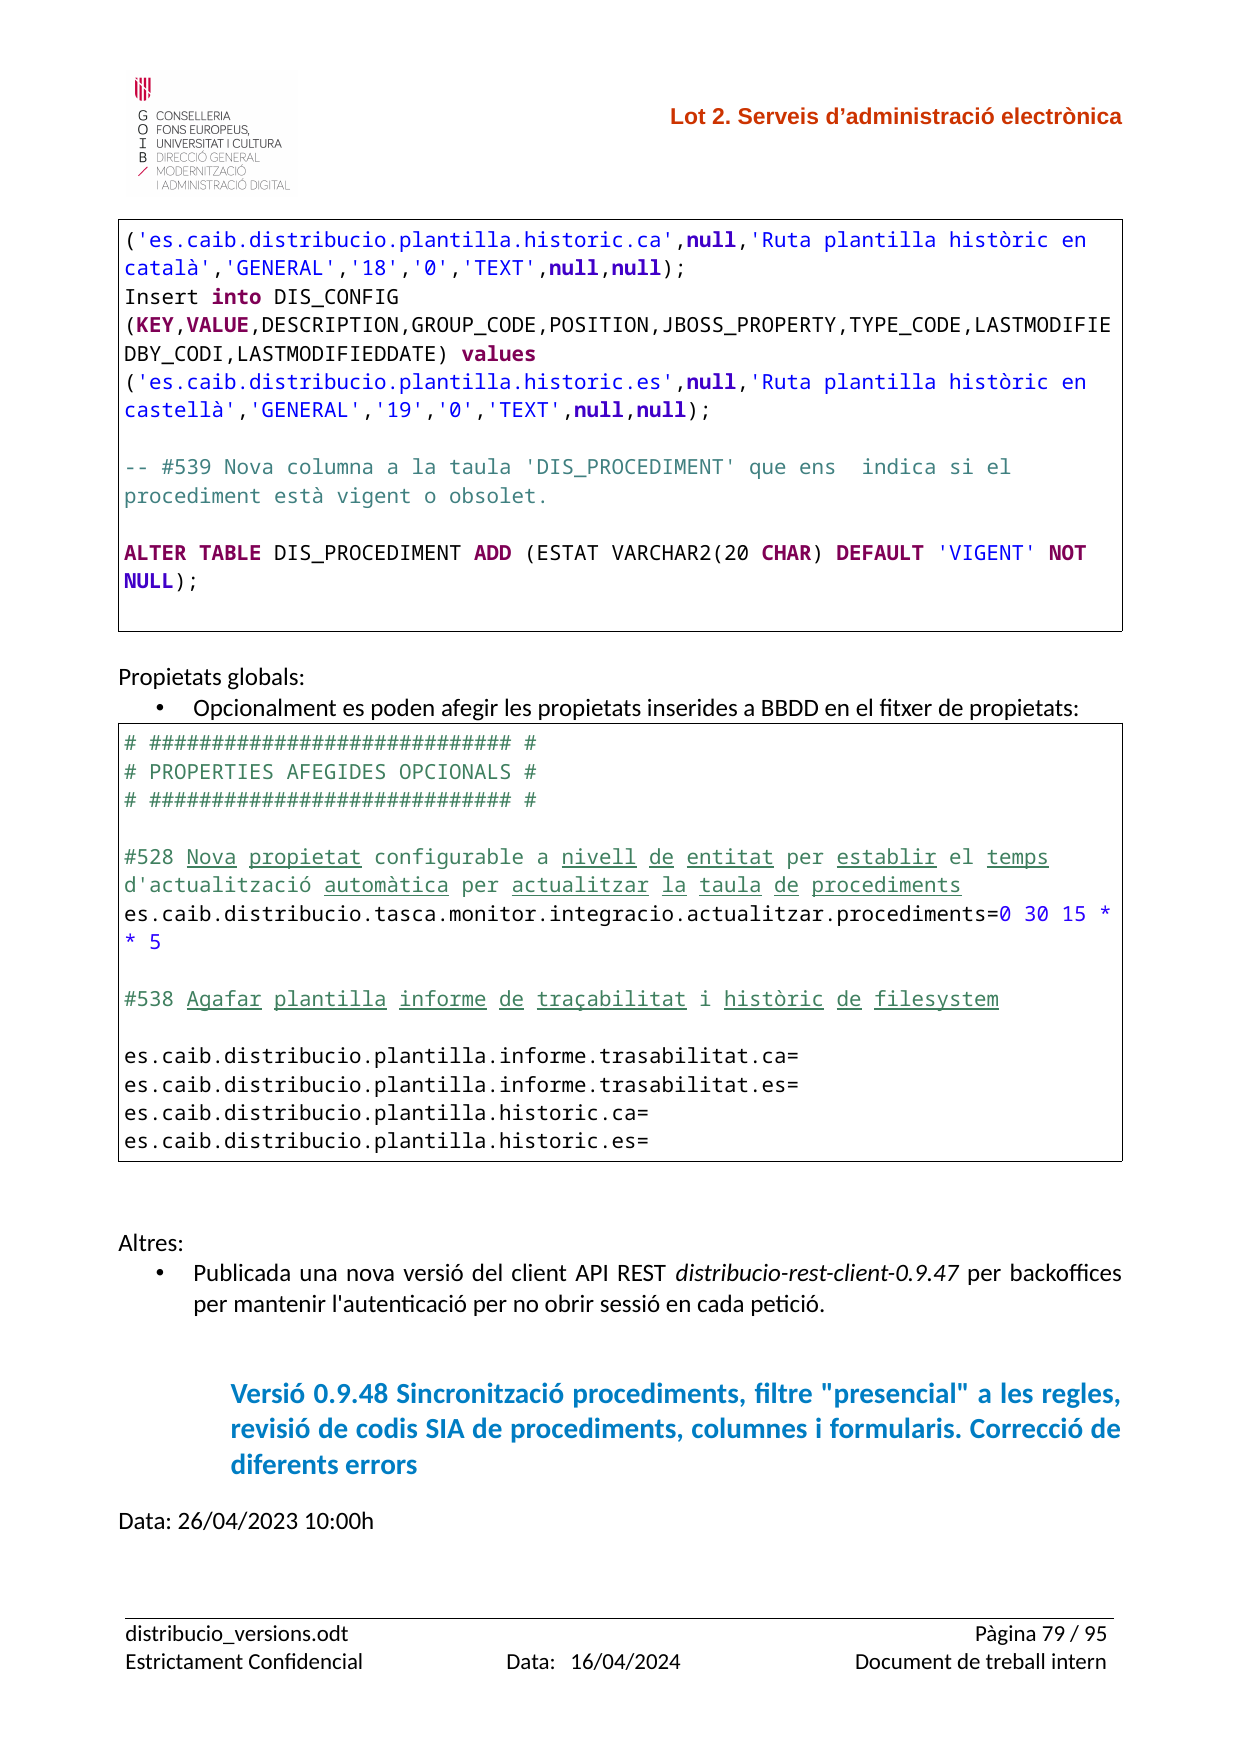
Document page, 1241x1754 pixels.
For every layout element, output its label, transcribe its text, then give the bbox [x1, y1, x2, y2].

text Propietats globals: [118, 662, 1122, 692]
list Publicada una nova versió del client API REST distribucio-rest-client-0.9.47 per backoffices per mantenir l'autenticació per no obrir sessió en cada petició. [156, 1257, 1122, 1318]
picture [126, 70, 299, 197]
text Altres: [118, 1227, 1122, 1257]
table_header ('es.caib.distribucio.plantilla.historic.ca',null,'Ruta plantilla històric en català','GENERAL','18','0','TEXT',null,null); Insert into DIS_CONFIG (KEY,VALUE,DESCRIPTION,GROUP_CODE,POSITION,JBOSS_PROPERTY,TYPE_CODE,LASTMODIFIEDBY_CODI,LASTMODIFIEDDATE) values ('es.caib.distribucio.plantilla.historic.es',null,'Ruta plantilla històric en castellà','GENERAL','19','0','TEXT',null,null); -- #539 Nova columna a la taula 'DIS_PROCEDIMENT' que ens indica si el procediment està vigent o obsolet. ALTER TABLE DIS_PROCEDIMENT ADD (ESTAT VARCHAR2(20 CHAR) DEFAULT 'VIGENT' NOT NULL); [119, 220, 1122, 631]
subtitle Versió 0.9.48 Sincronització procediments, filtre "presencial" a les regles, revisió de codis SIA de procediments, columnes i formularis. Correcció de diferents errors [153, 1375, 1122, 1482]
text Data: 26/04/2023 10:00h [118, 1505, 1122, 1536]
table_header # ############################# # # PROPERTIES AFEGIDES OPCIONALS # # ############################# # #528 Nova propietat configurable a nivell de entitat per establir el temps d'actualització automàtica per actualitzar la taula de procediments es.caib.distribucio.tasca.monitor.integracio.actualitzar.procediments=0 30 15 * * 5 #538 Agafar plantilla informe de traçabilitat i històric de filesystem es.caib.distribucio.plantilla.informe.trasabilitat.ca= es.caib.distribucio.plantilla.informe.trasabilitat.es= es.caib.distribucio.plantilla.historic.ca= es.caib.distribucio.plantilla.historic.es= [119, 724, 1122, 1161]
list Opcionalment es poden afegir les propietats inserides a BBDD en el fitxer de propietats: [156, 692, 1122, 723]
